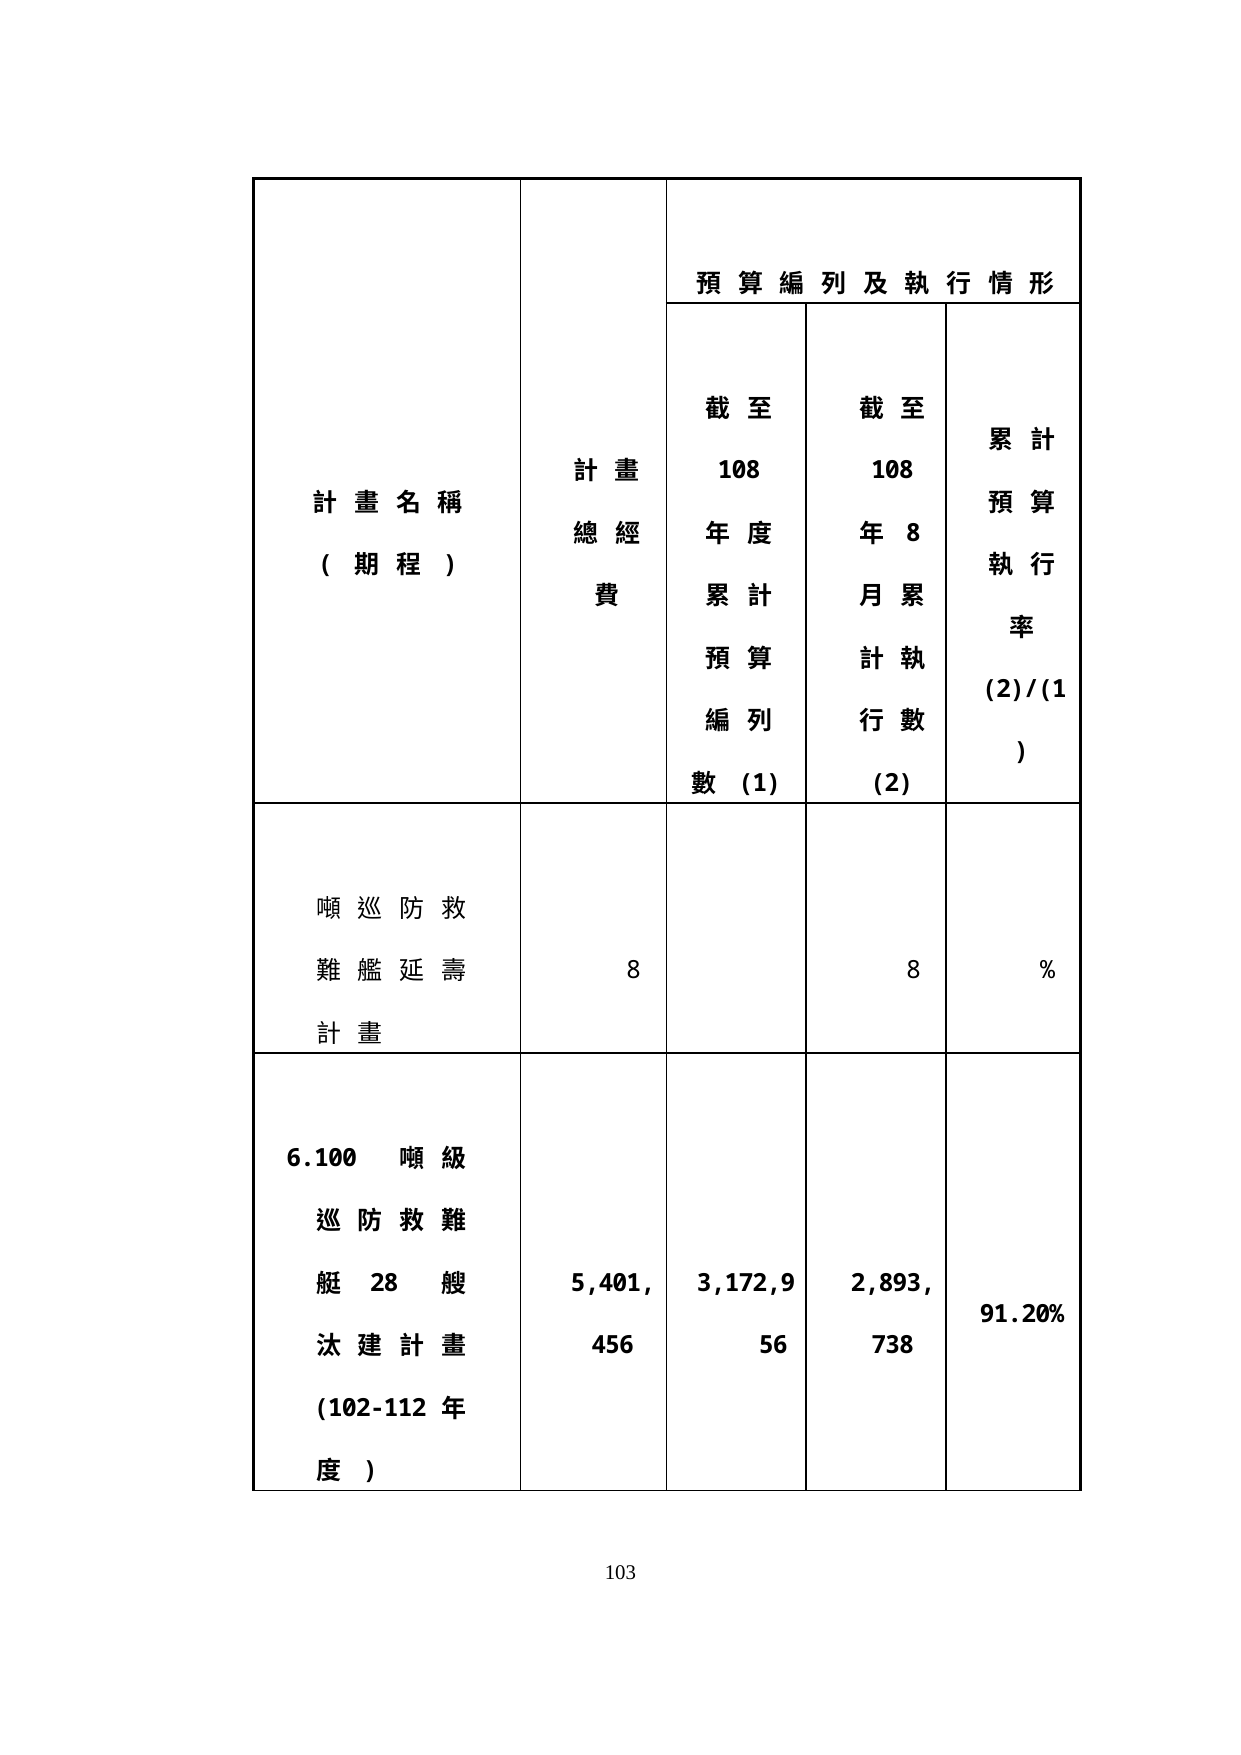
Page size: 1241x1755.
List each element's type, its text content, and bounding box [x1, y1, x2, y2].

table_cell 5,401,456 [521, 1054, 666, 1490]
table_cell 8 [807, 804, 945, 1052]
table_cell 6.100 噸級巡防救難艇28 艘汰建計畫 (102-112年度) [255, 1054, 520, 1490]
table_cell 噸巡防救難艦延壽計畫 [255, 804, 520, 1052]
table_cell [667, 804, 805, 1052]
table_header 預算編列及執行情形 [667, 180, 1079, 302]
table_cell 91.20% [947, 1054, 1079, 1490]
table_header 計畫名稱 (期程) [255, 180, 520, 802]
table_cell 累計預算執行率 (2)/(1) [947, 304, 1079, 802]
table_cell 截至108年8月累計執行數(2) [807, 304, 945, 802]
table_cell 3,172,956 [667, 1054, 805, 1490]
table_header 計畫 總經費 [521, 180, 666, 802]
table_cell % [947, 804, 1079, 1052]
table_cell 截至108年度累計預算編列數(1) [667, 304, 805, 802]
table_cell 8 [521, 804, 666, 1052]
table_cell 2,893,738 [807, 1054, 945, 1490]
